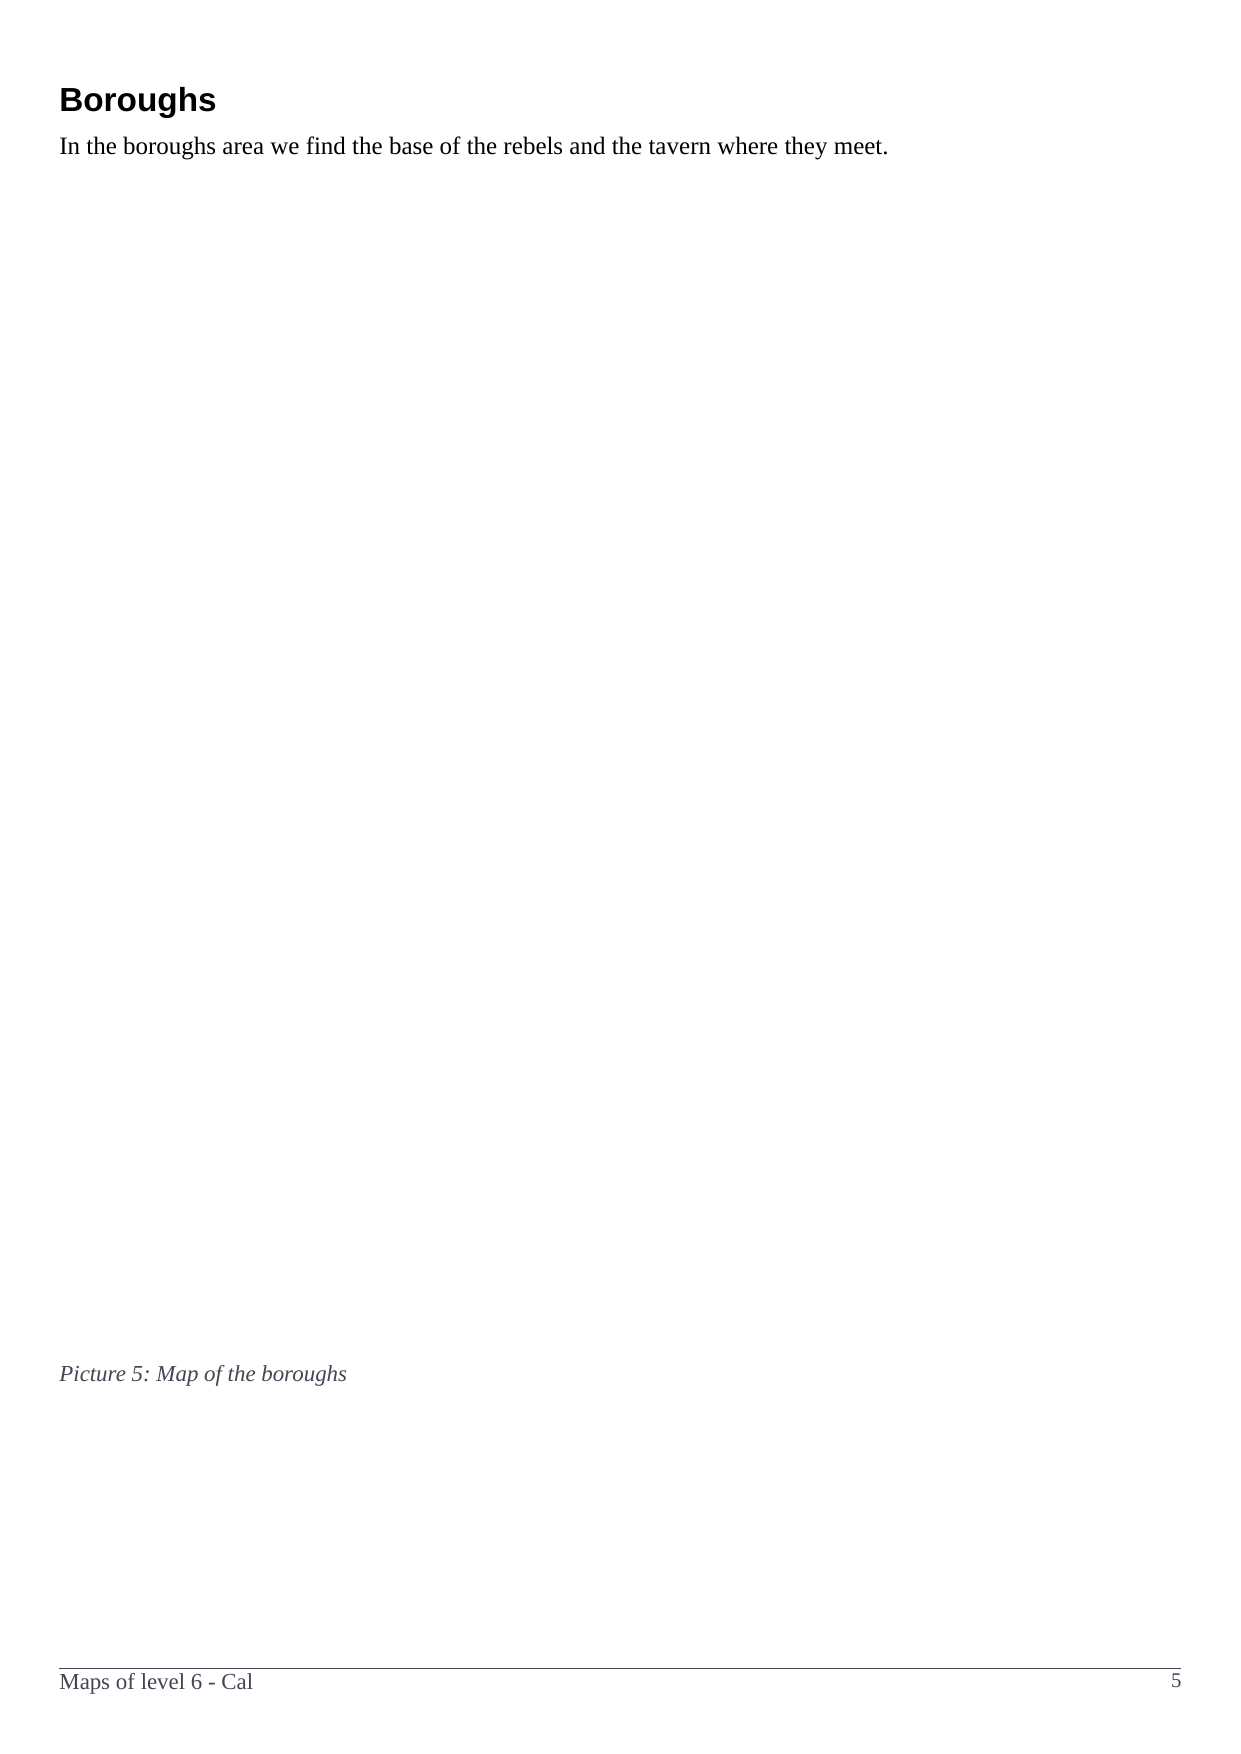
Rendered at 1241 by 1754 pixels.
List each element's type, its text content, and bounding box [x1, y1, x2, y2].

text Picture 5: Map of the boroughs [59, 178, 1181, 1386]
text In the boroughs area we find the base of the rebels and the tavern where they meet. [59, 131, 1181, 159]
subtitle Boroughs [59, 80, 1181, 118]
